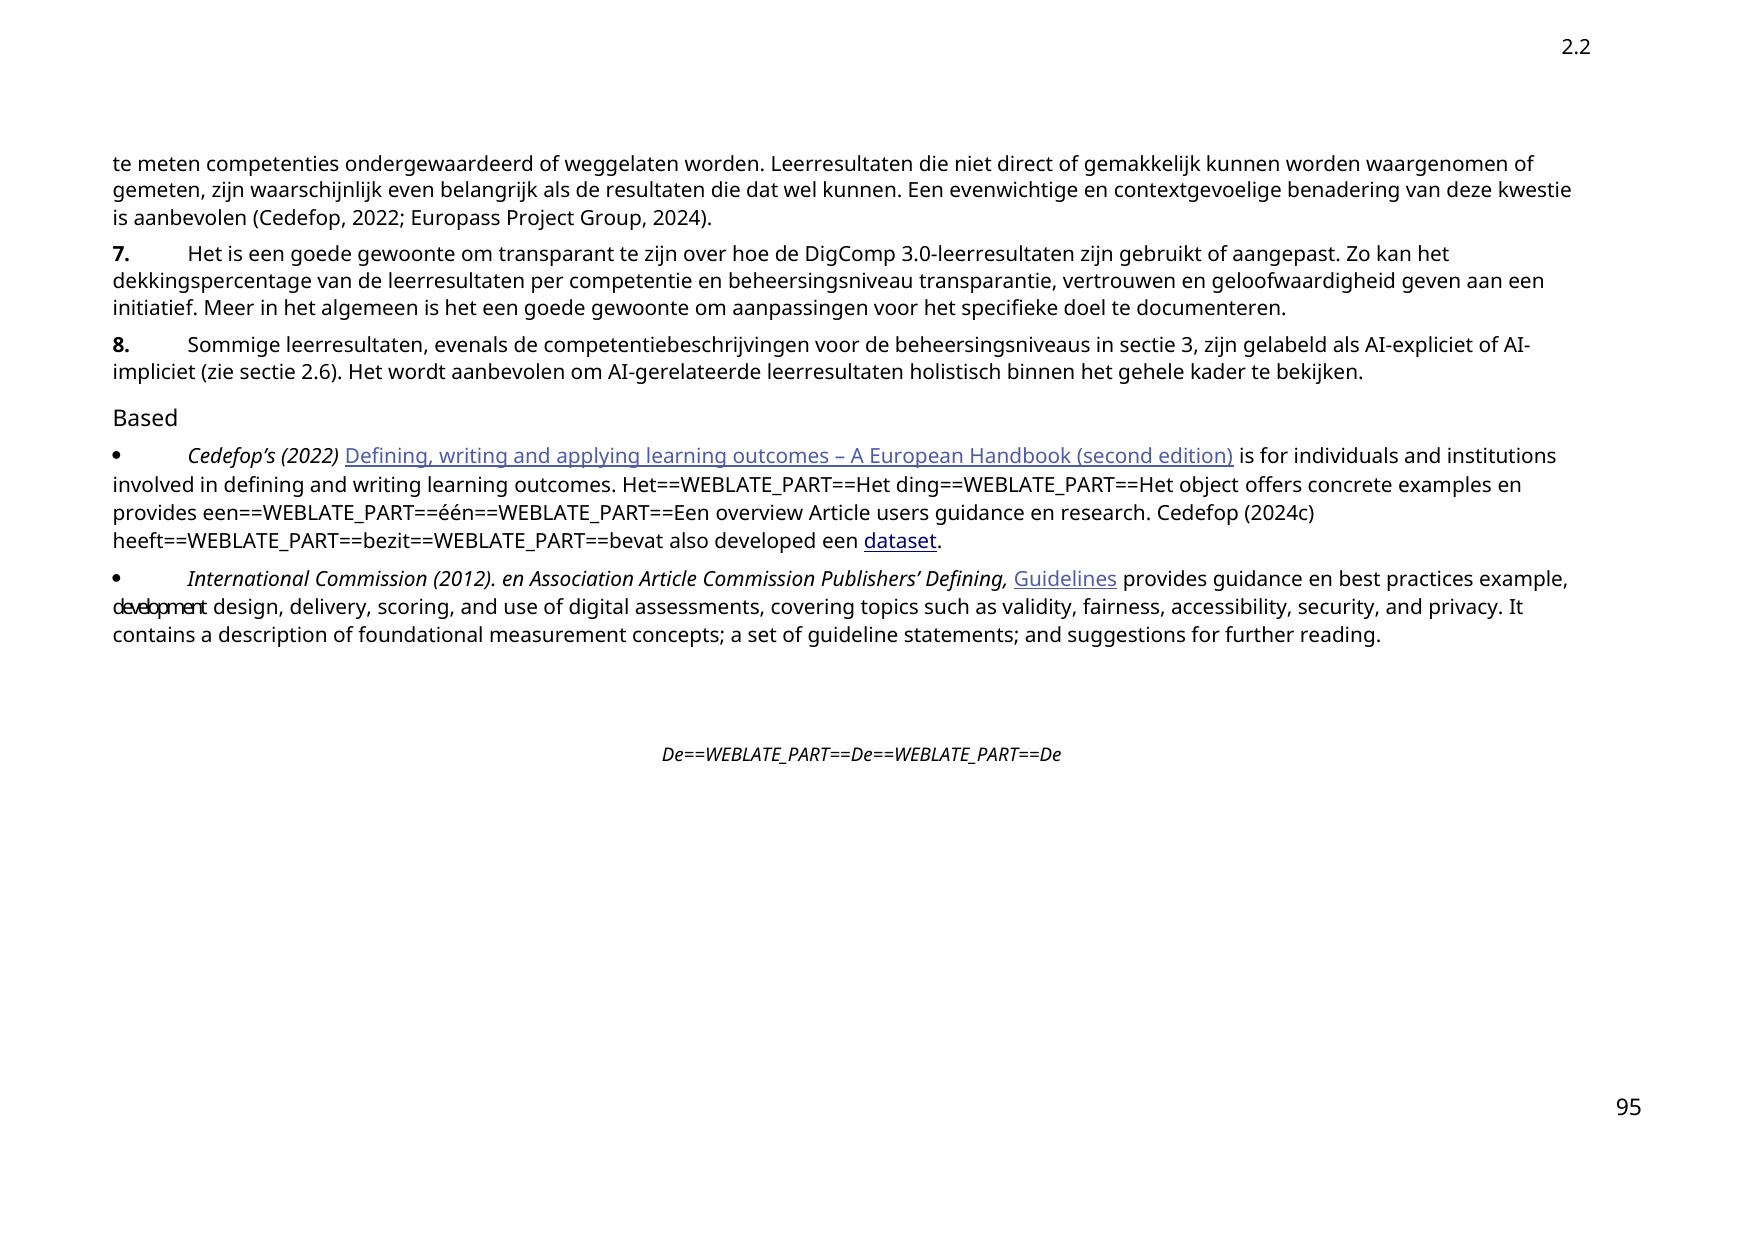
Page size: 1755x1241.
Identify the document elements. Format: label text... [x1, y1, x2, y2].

list International Commission (2012). en Association Article Commission Publishers’ Defining, Guidelines provides guidance en best practices example, development design, delivery, scoring, and use of digital assessments, covering topics such as validity, fairness, accessibility, security, and privacy. It contains a description of foundational measurement concepts; a set of guideline statements; and suggestions for further reading. [112, 564, 1604, 649]
list te meten competenties ondergewaardeerd of weggelaten worden. Leerresultaten die niet direct of gemakkelijk kunnen worden waargenomen of gemeten, zijn waarschijnlijk even belangrijk als de resultaten die dat wel kunnen. Een evenwichtige en contextgevoelige benadering van deze kwestie is aanbevolen (Cedefop, 2022; Europass Project Group, 2024). [112, 150, 1583, 231]
list Sommige leerresultaten, evenals de competentiebeschrijvingen voor de beheersingsniveaus in sectie 3, zijn gelabeld als AI-expliciet of AI-impliciet (zie sectie 2.6). Het wordt aanbevolen om AI-gerelateerde leerresultaten holistisch binnen het gehele kader te bekijken. [112, 331, 1566, 385]
text De==WEBLATE_PART==De==WEBLATE_PART==De [313, 741, 1412, 767]
list Het is een goede gewoonte om transparant te zijn over hoe de DigComp 3.0-leerresultaten zijn gebruikt of aangepast. Zo kan het dekkingspercentage van de leerresultaten per competentie en beheersingsniveau transparantie, vertrouwen en geloofwaardigheid geven aan een initiatief. Meer in het algemeen is het een goede gewoonte om aanpassingen voor het specifieke doel te documenteren. [112, 240, 1558, 321]
text Based [112, 402, 1642, 433]
list Cedefop’s (2022) Defining, writing and applying learning outcomes – A European Handbook (second edition) is for individuals and institutions involved in defining and writing learning outcomes. Het==WEBLATE_PART==Het ding==WEBLATE_PART==Het object offers concrete examples en provides een==WEBLATE_PART==één==WEBLATE_PART==Een overview Article users guidance en research. Cedefop (2024c) heeft==WEBLATE_PART==bezit==WEBLATE_PART==bevat also developed een dataset. [112, 441, 1604, 555]
